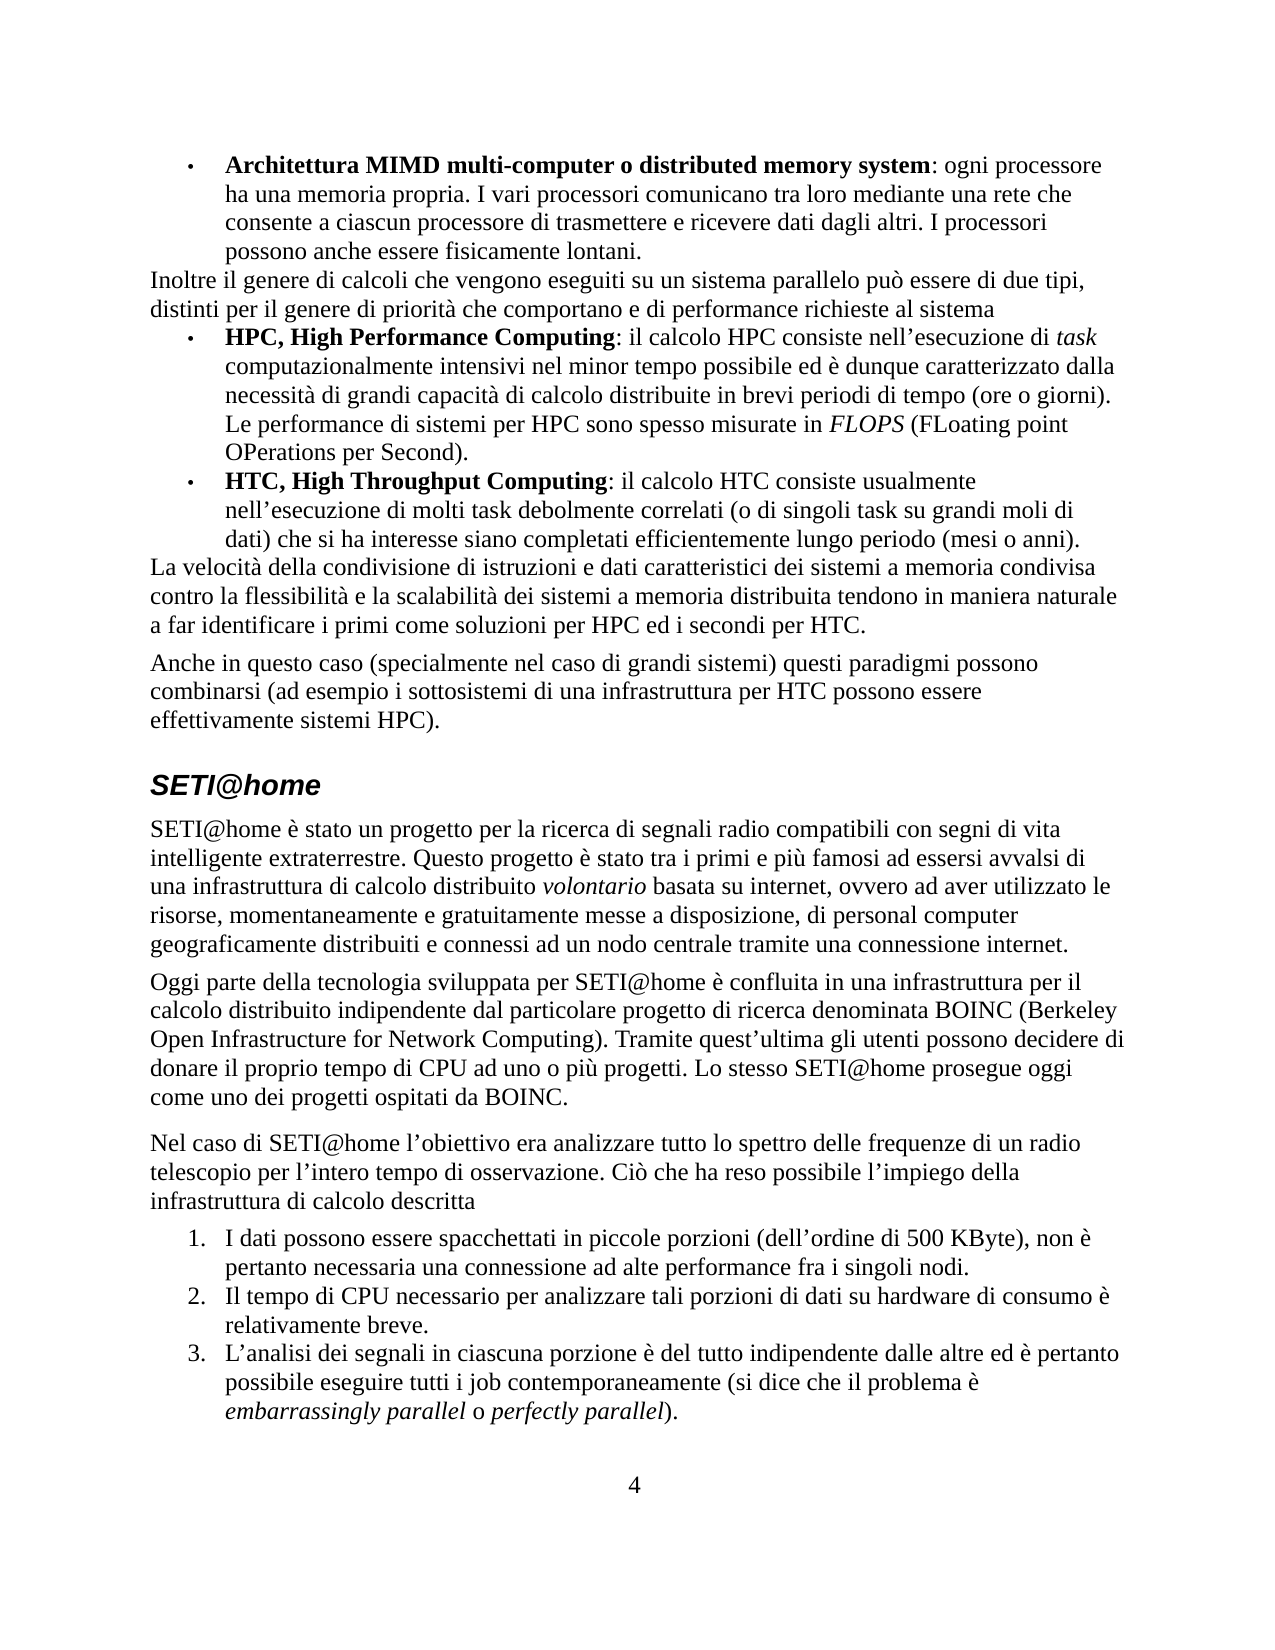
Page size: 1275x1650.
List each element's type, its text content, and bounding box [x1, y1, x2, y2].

list HTC, High Throughput Computing: il calcolo HTC consiste usualmente nell’esecuzione di molti task debolmente correlati (o di singoli task su grandi moli di dati) che si ha interesse siano completati efficientemente lungo periodo (mesi o anni). [187, 466, 1125, 552]
list HPC, High Performance Computing: il calcolo HPC consiste nell’esecuzione di task computazionalmente intensivi nel minor tempo possibile ed è dunque caratterizzato dalla necessità di grandi capacità di calcolo distribuite in brevi periodi di tempo (ore o giorni). Le performance di sistemi per HPC sono spesso misurate in FLOPS (FLoating point OPerations per Second). [187, 322, 1125, 466]
text Nel caso di SETI@home l’obiettivo era analizzare tutto lo spettro delle frequenze di un radio telescopio per l’intero tempo di osservazione. Ciò che ha reso possibile l’impiego della infrastruttura di calcolo descritta [150, 1128, 1125, 1214]
text Anche in questo caso (specialmente nel caso di grandi sistemi) questi paradigmi possono combinarsi (ad esempio i sottosistemi di una infrastruttura per HTC possono essere effettivamente sistemi HPC). [150, 648, 1125, 734]
list I dati possono essere spacchettati in piccole porzioni (dell’ordine di 500 KByte), non è pertanto necessaria una connessione ad alte performance fra i singoli nodi. [187, 1223, 1125, 1281]
list Il tempo di CPU necessario per analizzare tali porzioni di dati su hardware di consumo è relativamente breve. [187, 1281, 1125, 1338]
text Oggi parte della tecnologia sviluppata per SETI@home è confluita in una infrastruttura per il calcolo distribuito indipendente dal particolare progetto di ricerca denominata BOINC (Berkeley Open Infrastructure for Network Computing). Tramite quest’ultima gli utenti possono decidere di donare il proprio tempo di CPU ad uno o più progetti. Lo stesso SETI@home prosegue oggi come uno dei progetti ospitati da BOINC. [150, 967, 1125, 1110]
list L’analisi dei segnali in ciascuna porzione è del tutto indipendente dalle altre ed è pertanto possibile eseguire tutti i job contemporaneamente (si dice che il problema è embarrassingly parallel o perfectly parallel). [187, 1338, 1125, 1425]
text La velocità della condivisione di istruzioni e dati caratteristici dei sistemi a memoria condivisa contro la flessibilità e la scalabilità dei sistemi a memoria distribuita tendono in maniera naturale a far identificare i primi come soluzioni per HPC ed i secondi per HTC. [150, 552, 1125, 639]
text SETI@home è stato un progetto per la ricerca di segnali radio compatibili con segni di vita intelligente extraterrestre. Questo progetto è stato tra i primi e più famosi ad essersi avvalsi di una infrastruttura di calcolo distribuito volontario basata su internet, ovvero ad aver utilizzato le risorse, momentaneamente e gratuitamente messe a disposizione, di personal computer geograficamente distribuiti e connessi ad un nodo centrale tramite una connessione internet. [150, 814, 1125, 958]
subtitle SETI@home [150, 768, 1125, 801]
list Architettura MIMD multi-computer o distributed memory system: ogni processore ha una memoria propria. I vari processori comunicano tra loro mediante una rete che consente a ciascun processore di trasmettere e ricevere dati dagli altri. I processori possono anche essere fisicamente lontani. [187, 150, 1125, 265]
text Inoltre il genere di calcoli che vengono eseguiti su un sistema parallelo può essere di due tipi, distinti per il genere di priorità che comportano e di performance richieste al sistema [150, 265, 1125, 322]
